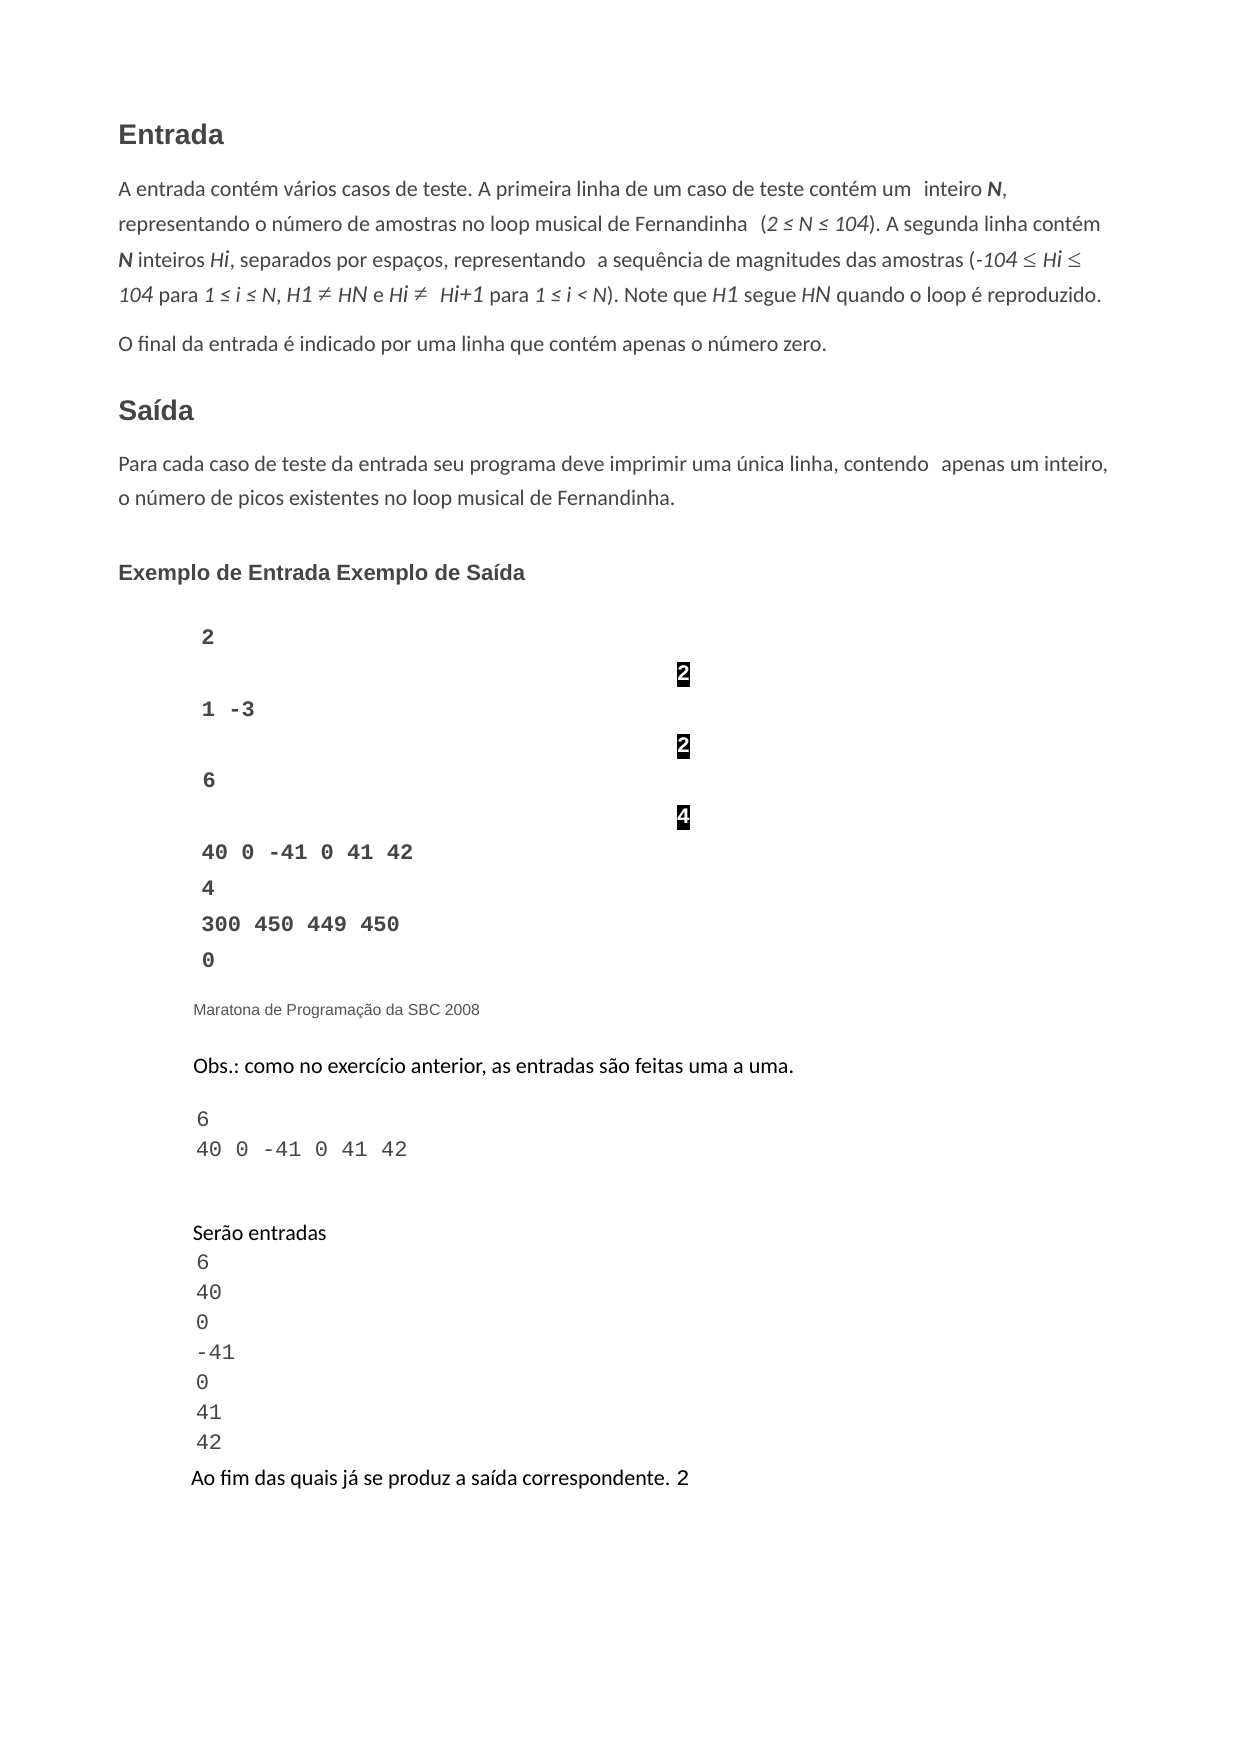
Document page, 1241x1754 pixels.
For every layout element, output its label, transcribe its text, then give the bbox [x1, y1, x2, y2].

text Saída [118, 394, 1122, 426]
text Para cada caso de teste da entrada seu programa deve imprimir uma única linha, contendo apenas um inteiro, o número de picos existentes no loop musical de Fernandinha. [118, 448, 1122, 511]
text 2 [201, 621, 1122, 651]
text Ao fim das quais já se produz a saída correspondente. 2 [191, 1463, 783, 1492]
text Obs.: como no exercício anterior, as entradas são feitas uma a uma. [193, 1052, 1122, 1079]
text 4 [118, 800, 696, 830]
text 6 [196, 1108, 1122, 1133]
text 2 [118, 729, 696, 759]
text 6 [202, 764, 1122, 794]
text Maratona de Programação da SBC 2008 [193, 992, 1122, 1021]
text 6 [196, 1251, 1122, 1276]
text 0 [196, 1311, 1122, 1336]
text Entrada [118, 118, 1122, 151]
text 4 [201, 872, 1122, 902]
text 300 450 449 450 [201, 908, 1122, 938]
text 40 0 -41 0 41 42 [196, 1138, 1122, 1163]
text A entrada contém vários casos de teste. A primeira linha de um caso de teste contém um inteiro N, representando o número de amostras no loop musical de Fernandinha (2 ≤ N ≤ 104). A segunda linha contém N inteiros Hi, separados por espaços, representando a sequência de magnitudes das amostras (-104 ≤ Hi ≤ 104 para 1 ≤ i ≤ N, H1 ≠ HN e Hi ≠ Hi+1 para 1 ≤ i < N). Note que H1 segue HN quando o loop é reproduzido. [118, 173, 1122, 309]
text 42 [196, 1431, 1122, 1456]
text 0 [196, 1371, 1122, 1396]
text Exemplo de Entrada Exemplo de Saída [118, 560, 1122, 585]
text O final da entrada é indicado por uma linha que contém apenas o número zero. [118, 330, 1122, 357]
text 40 [196, 1281, 1122, 1306]
text 41 [196, 1401, 1122, 1426]
text 1 -3 [202, 693, 1122, 723]
text 40 0 -41 0 41 42 [201, 836, 1122, 866]
text Serão entradas [193, 1219, 1122, 1246]
text 0 [202, 944, 1122, 974]
text 2 [118, 657, 696, 687]
text -41 [195, 1341, 1122, 1366]
